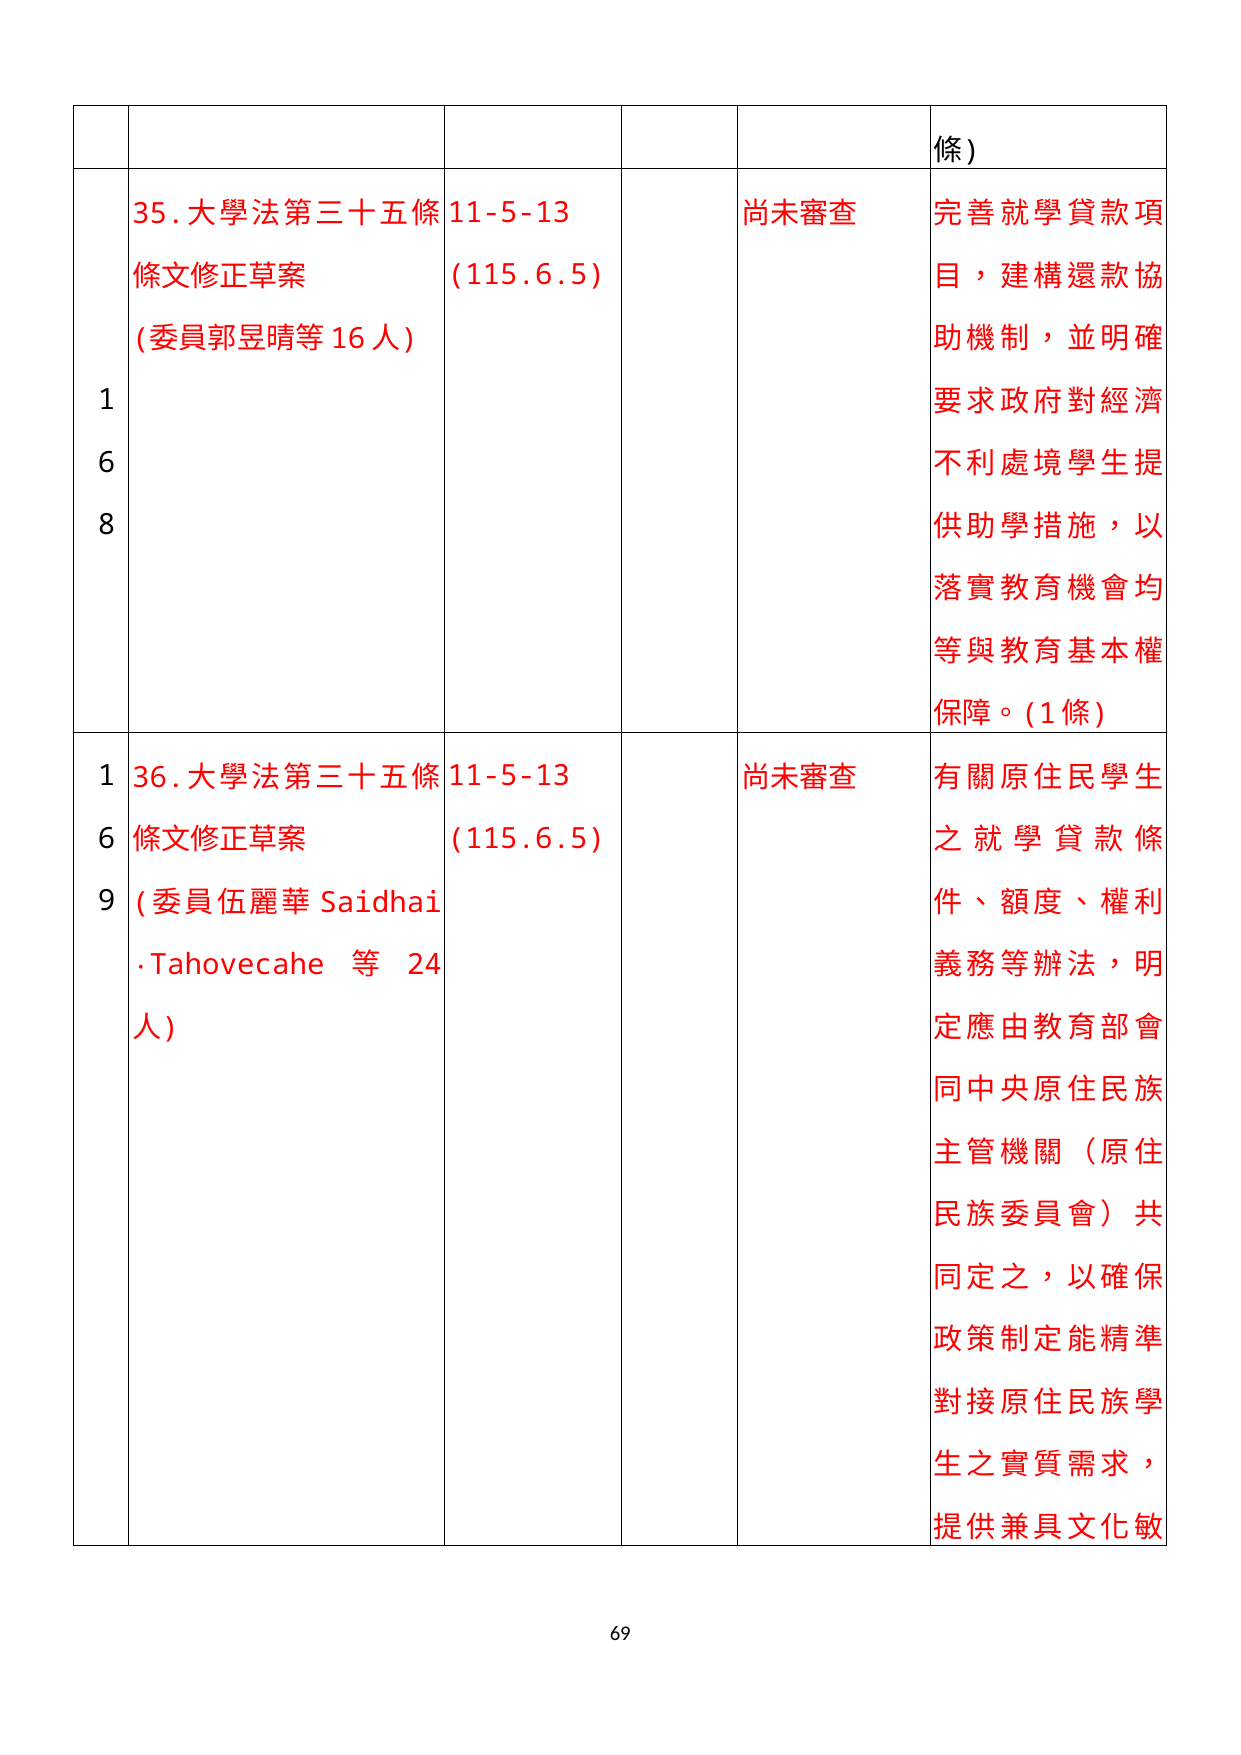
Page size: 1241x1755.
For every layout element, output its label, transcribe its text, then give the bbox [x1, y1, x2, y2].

table_cell 完善就學貸款項目，建構還款協助機制，並明確要求政府對經濟不利處境學生提供助學措施，以落實教育機會均等與教育基本權保障。(1條) [931, 169, 1166, 732]
table_cell 有關原住民學生之就學貸款條件、額度、權利義務等辦法，明定應由教育部會同中央原住民族主管機關（原住民族委員會）共同定之，以確保政策制定能精準對接原住民族學生之實質需求，提供兼具文化敏 [931, 733, 1166, 1545]
table_cell 35.大學法第三十五條條文修正草案 (委員郭昱晴等16人) [129, 169, 444, 732]
table_cell [738, 106, 930, 168]
table_cell [445, 106, 621, 168]
table_cell [622, 733, 737, 1545]
table_cell 尚未審查 [738, 733, 930, 1545]
table_cell 尚未審查 [738, 169, 930, 732]
table_cell [622, 106, 737, 168]
table_cell 11-5-13 (115.6.5) [445, 733, 621, 1545]
table_cell 條) [931, 106, 1166, 168]
table_cell 11-5-13 (115.6.5) [445, 169, 621, 732]
table_cell [74, 733, 128, 1545]
table_cell [74, 106, 128, 168]
table_cell [129, 106, 444, 168]
table_cell 36.大學法第三十五條條文修正草案 (委員伍麗華Saidhai ‧Tahovecahe等24人) [129, 733, 444, 1545]
table_cell [74, 169, 128, 732]
table_cell [622, 169, 737, 732]
